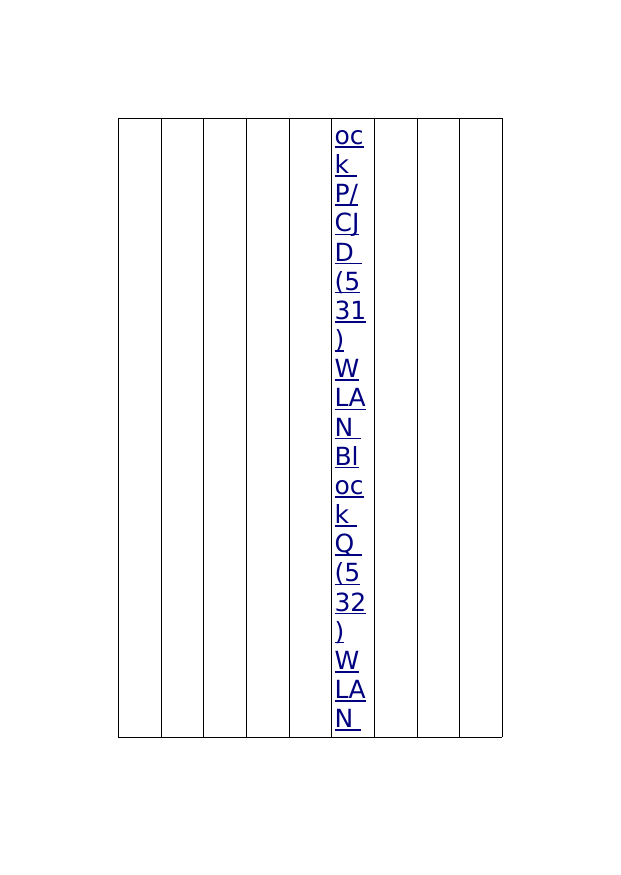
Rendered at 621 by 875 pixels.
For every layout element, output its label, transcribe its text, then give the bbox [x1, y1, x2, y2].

table_cell [290, 119, 331, 737]
table_cell ock P/CJD (531) WLAN Block Q (532) WLAN [332, 119, 374, 737]
table_cell [460, 119, 502, 737]
table_cell [119, 119, 161, 737]
table_cell [247, 119, 289, 737]
table_cell [418, 119, 459, 737]
table_cell [375, 119, 417, 737]
table_cell [162, 119, 203, 737]
table_cell [204, 119, 246, 737]
